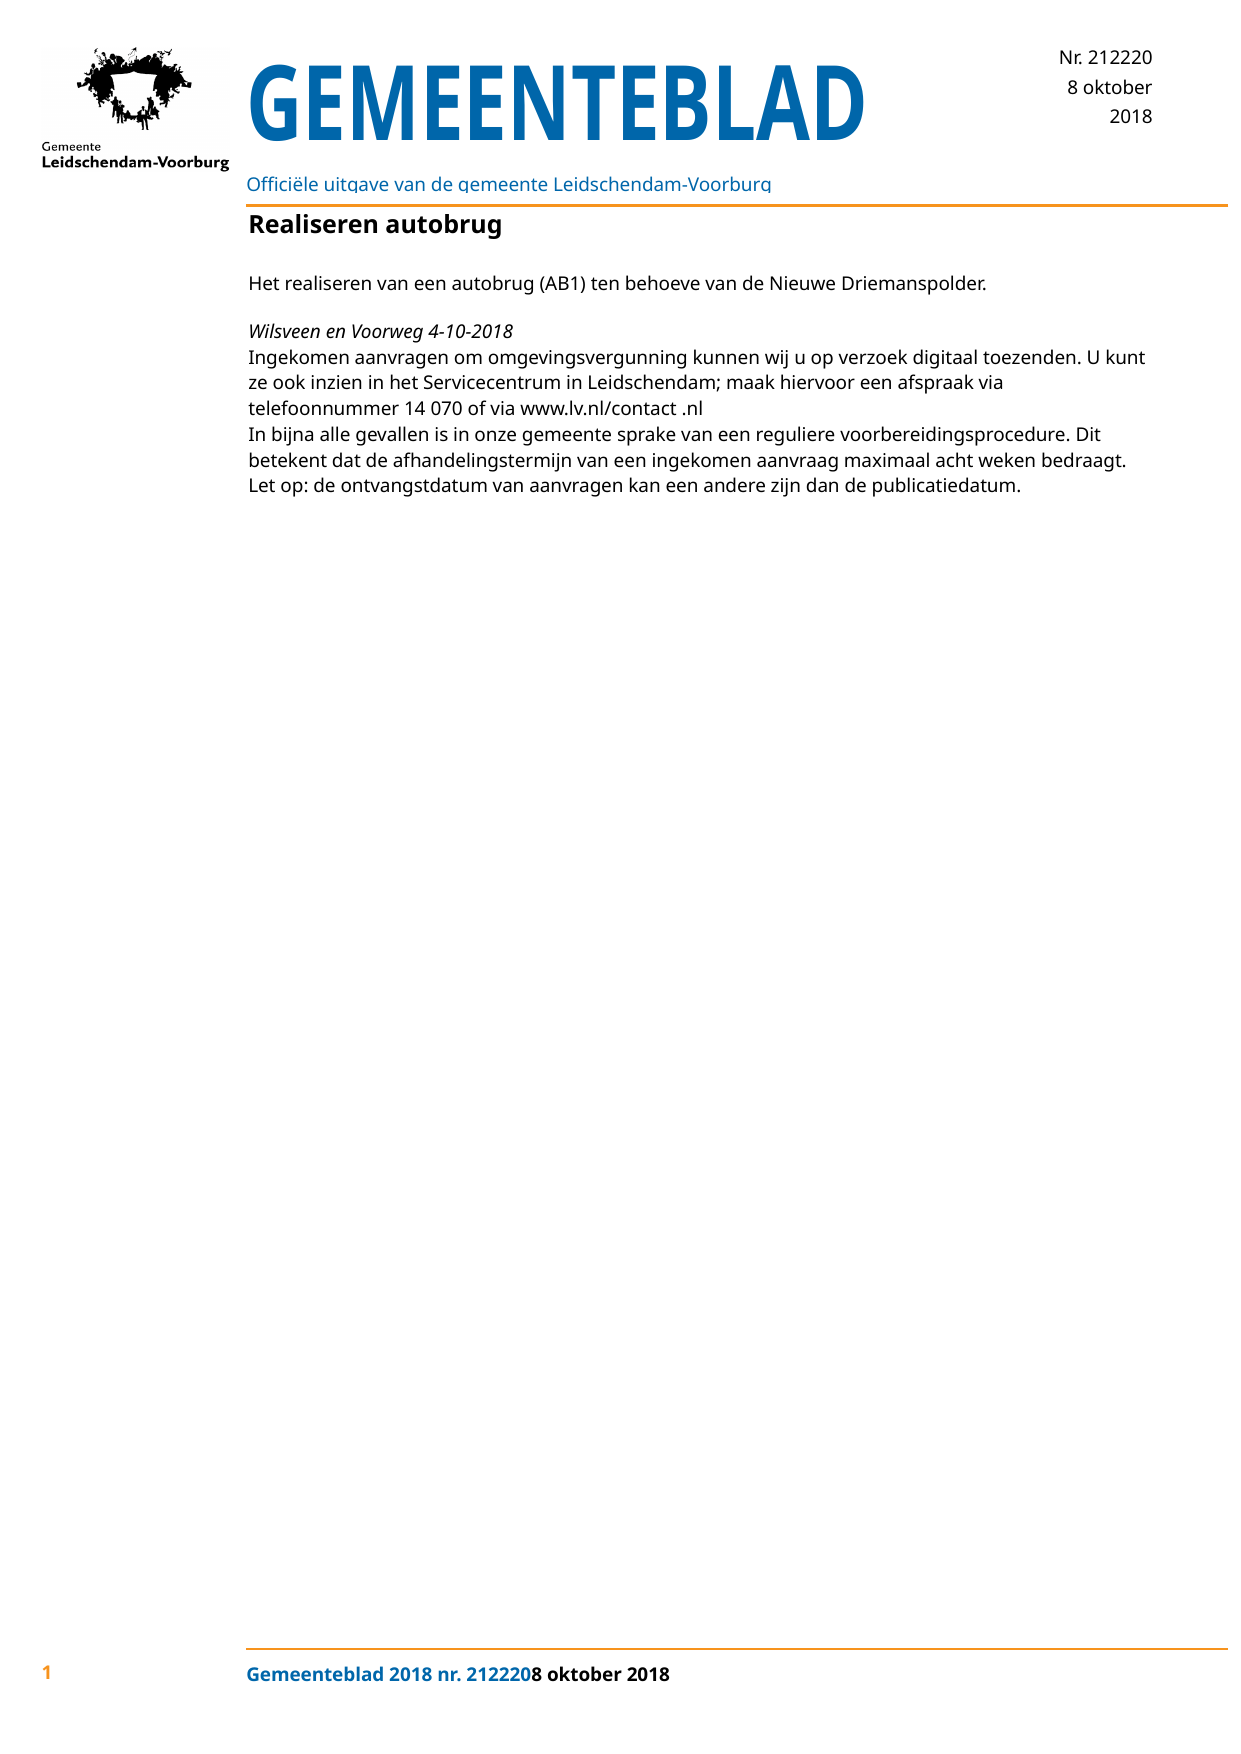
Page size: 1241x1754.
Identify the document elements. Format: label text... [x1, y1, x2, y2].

picture [41, 47, 231, 172]
text Realiseren autobrug [248, 207, 1152, 241]
text In bijna alle gevallen is in onze gemeente sprake van een reguliere voorbereidingsprocedure. Dit betekent dat de afhandelingstermijn van een ingekomen aanvraag maximaal acht weken bedraagt. Let op: de ontvangstdatum van aanvragen kan een andere zijn dan de publicatiedatum. [248, 421, 1152, 498]
text Ingekomen aanvragen om omgevingsvergunning kunnen wij u op verzoek digitaal toezenden. U kunt ze ook inzien in het Servicecentrum in Leidschendam; maak hiervoor een afspraak via telefoonnummer 14 070 of via www.lv.nl/contact .nl [248, 344, 1152, 421]
text Wilsveen en Voorweg 4-10-2018 [248, 318, 1152, 344]
text Het realiseren van een autobrug (AB1) ten behoeve van de Nieuwe Driemanspolder. [248, 270, 1152, 296]
